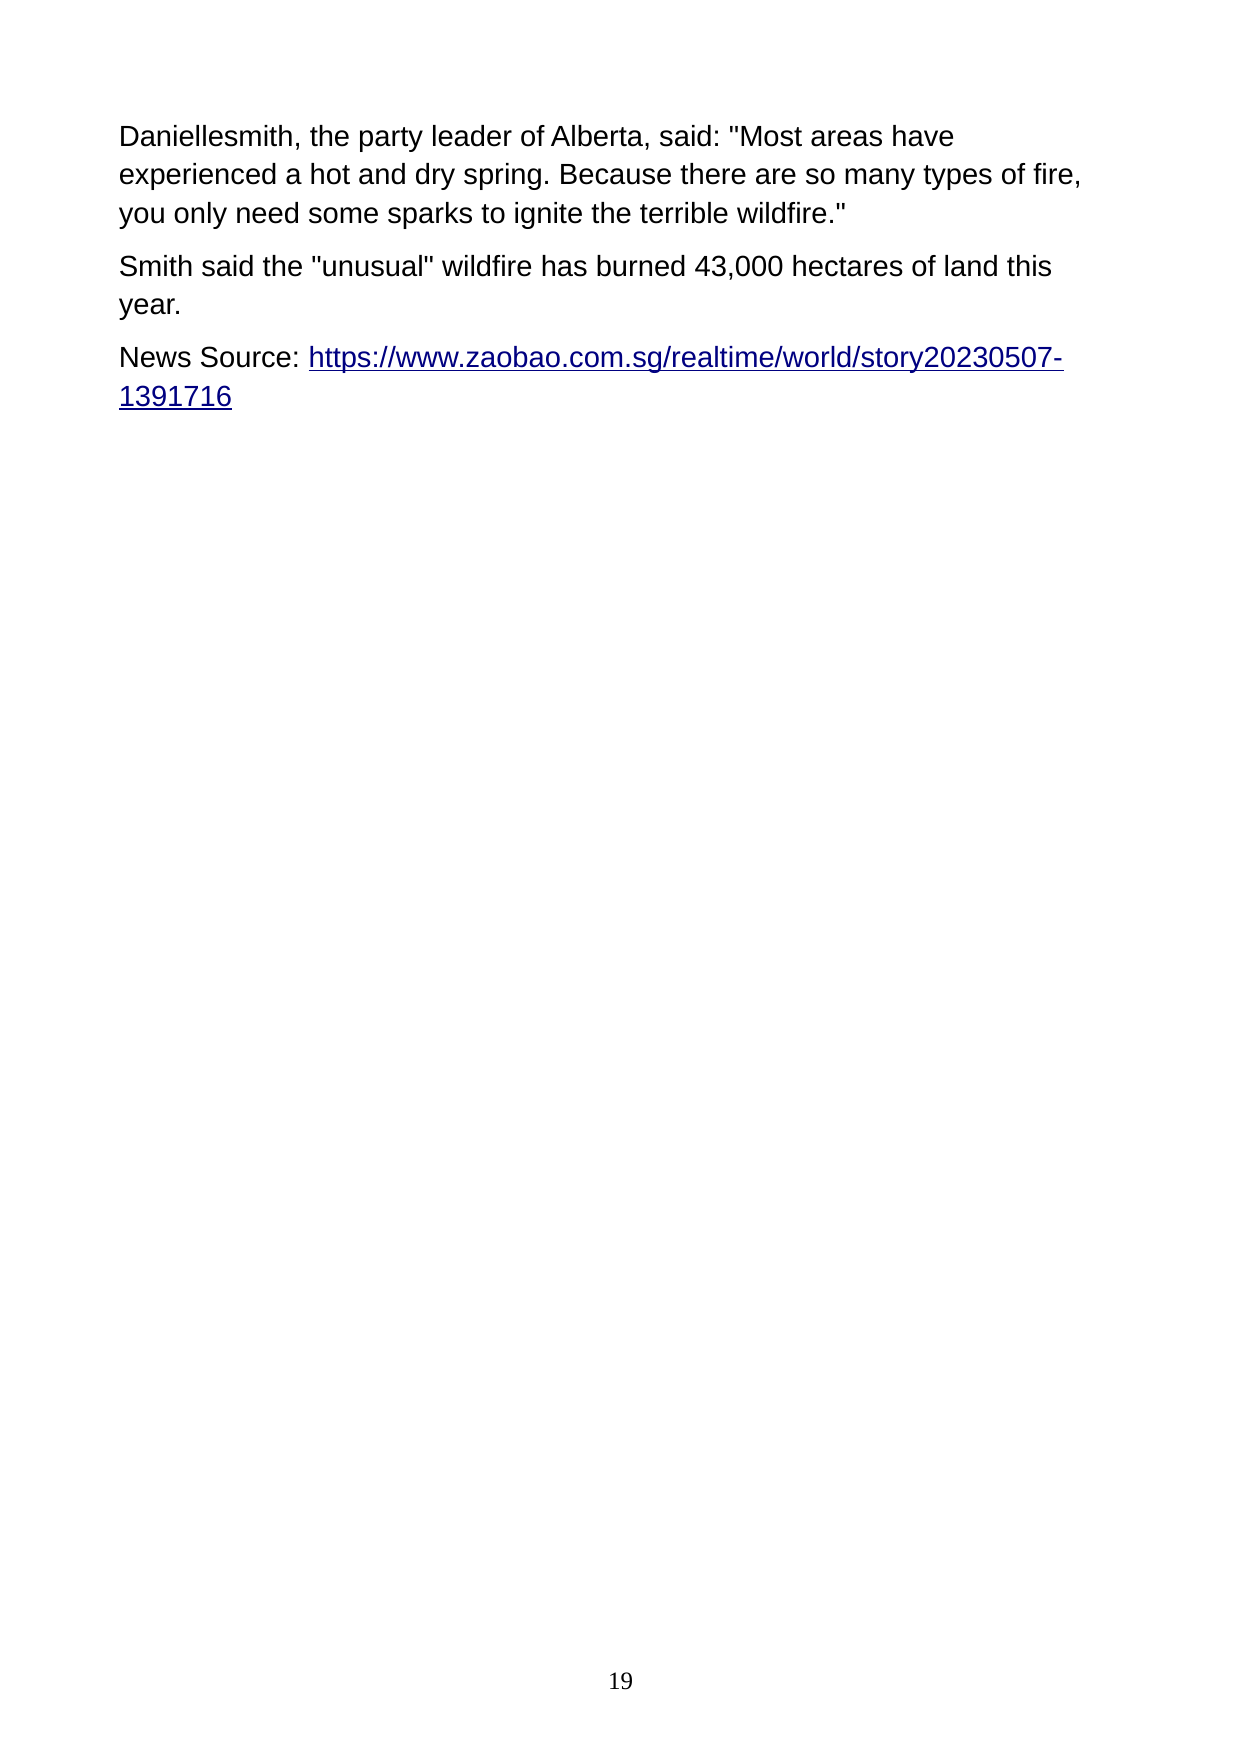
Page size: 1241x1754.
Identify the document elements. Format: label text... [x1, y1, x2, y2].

text News Source: https://www.zaobao.com.sg/realtime/world/story20230507-1391716 [118, 340, 1122, 412]
text Smith said the "unusual" wildfire has burned 43,000 hectares of land this year. [118, 249, 1122, 321]
text Daniellesmith, the party leader of Alberta, said: "Most areas have experienced a hot and dry spring. Because there are so many types of fire, you only need some sparks to ignite the terrible wildfire." [118, 118, 1122, 229]
